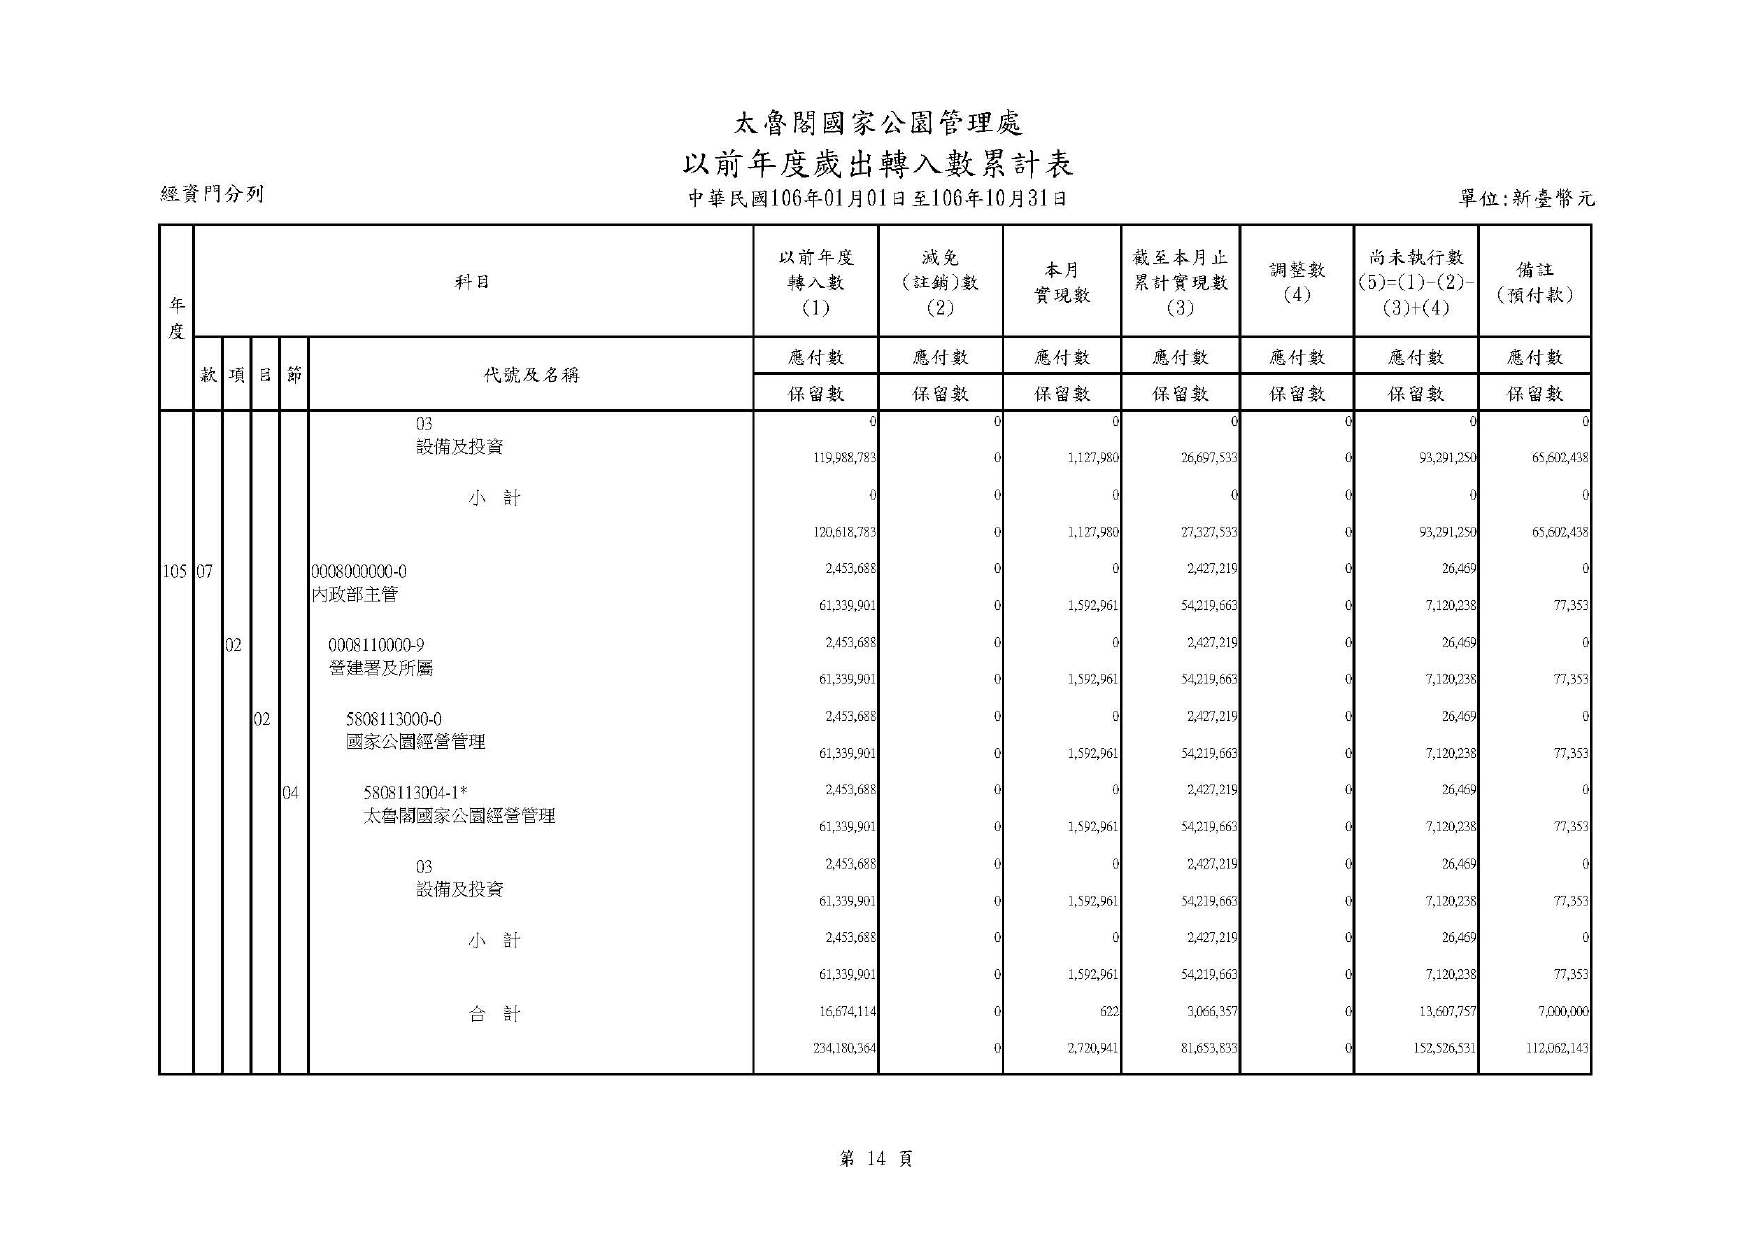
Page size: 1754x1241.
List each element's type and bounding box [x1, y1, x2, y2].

picture [59, 59, 1695, 1216]
